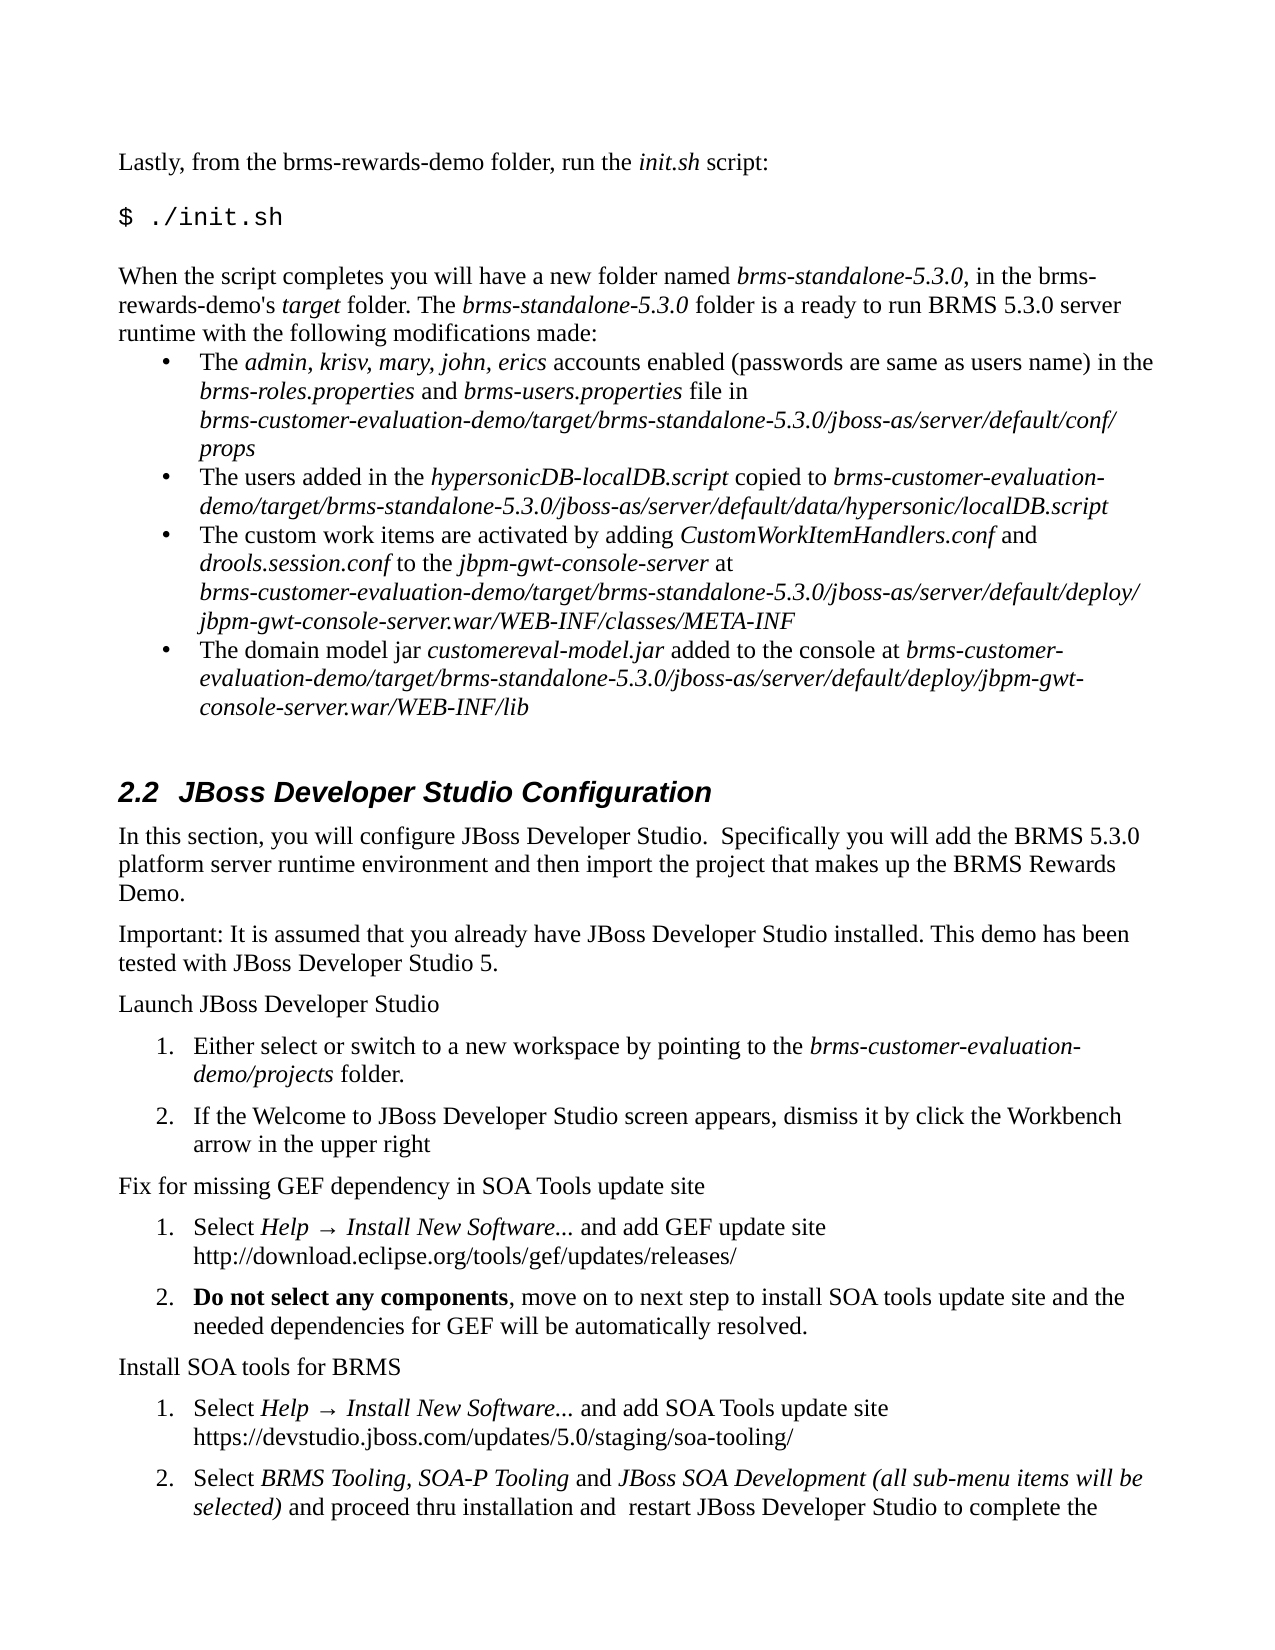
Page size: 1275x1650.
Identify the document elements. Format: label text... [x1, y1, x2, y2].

list Select Help → Install New Software... and add GEF update site http://download.eclipse.org/tools/gef/updates/releases/ [156, 1212, 1157, 1269]
list Either select or switch to a new workspace by pointing to the brms-customer-evaluation-demo/projects folder. [156, 1031, 1157, 1088]
text When the script completes you will have a new folder named brms-standalone-5.3.0, in the brms-rewards-demo's target folder. The brms-standalone-5.3.0 folder is a ready to run BRMS 5.3.0 server runtime with the following modifications made: [118, 261, 1157, 347]
text Install SOA tools for BRMS [118, 1352, 1157, 1381]
text Lastly, from the brms-rewards-demo folder, run the init.sh script: [118, 147, 1157, 176]
text Fix for missing GEF dependency in SOA Tools update site [118, 1171, 1157, 1199]
list Do not select any components, move on to next step to install SOA tools update site and the needed dependencies for GEF will be automatically resolved. [156, 1282, 1157, 1339]
subtitle JBoss Developer Studio Configuration [118, 775, 1157, 808]
text $ ./init.sh [118, 204, 1157, 233]
list Select Help → Install New Software... and add SOA Tools update site https://devstudio.jboss.com/updates/5.0/staging/soa-tooling/ [156, 1393, 1157, 1451]
list The domain model jar customereval-model.jar added to the console at brms-customer-evaluation-demo/target/brms-standalone-5.3.0/jboss-as/server/default/deploy/jbpm-gwt-console-server.war/WEB-INF/lib [162, 635, 1157, 721]
list The admin, krisv, mary, john, erics accounts enabled (passwords are same as users name) in the brms-roles.properties and brms-users.properties file in brms-customer-evaluation-demo/target/brms-standalone-5.3.0/jboss-as/server/default/conf/props [162, 347, 1157, 462]
text Launch JBoss Developer Studio [118, 989, 1157, 1018]
list Select BRMS Tooling, SOA-P Tooling and JBoss SOA Development (all sub-menu items will be selected) and proceed thru installation and restart JBoss Developer Studio to complete the [156, 1463, 1157, 1521]
list The users added in the hypersonicDB-localDB.script copied to brms-customer-evaluation-demo/target/brms-standalone-5.3.0/jboss-as/server/default/data/hypersonic/localDB.script [162, 462, 1157, 520]
list The custom work items are activated by adding CustomWorkItemHandlers.conf and drools.session.conf to the jbpm-gwt-console-server at brms-customer-evaluation-demo/target/brms-standalone-5.3.0/jboss-as/server/default/deploy/jbpm-gwt-console-server.war/WEB-INF/classes/META-INF [162, 520, 1157, 635]
text Important: It is assumed that you already have JBoss Developer Studio installed. This demo has been tested with JBoss Developer Studio 5. [118, 919, 1157, 977]
list If the Welcome to JBoss Developer Studio screen appears, dismiss it by click the Workbench arrow in the upper right [156, 1101, 1157, 1158]
text In this section, you will configure JBoss Developer Studio. Specifically you will add the BRMS 5.3.0 platform server runtime environment and then import the project that makes up the BRMS Rewards Demo. [118, 821, 1157, 907]
